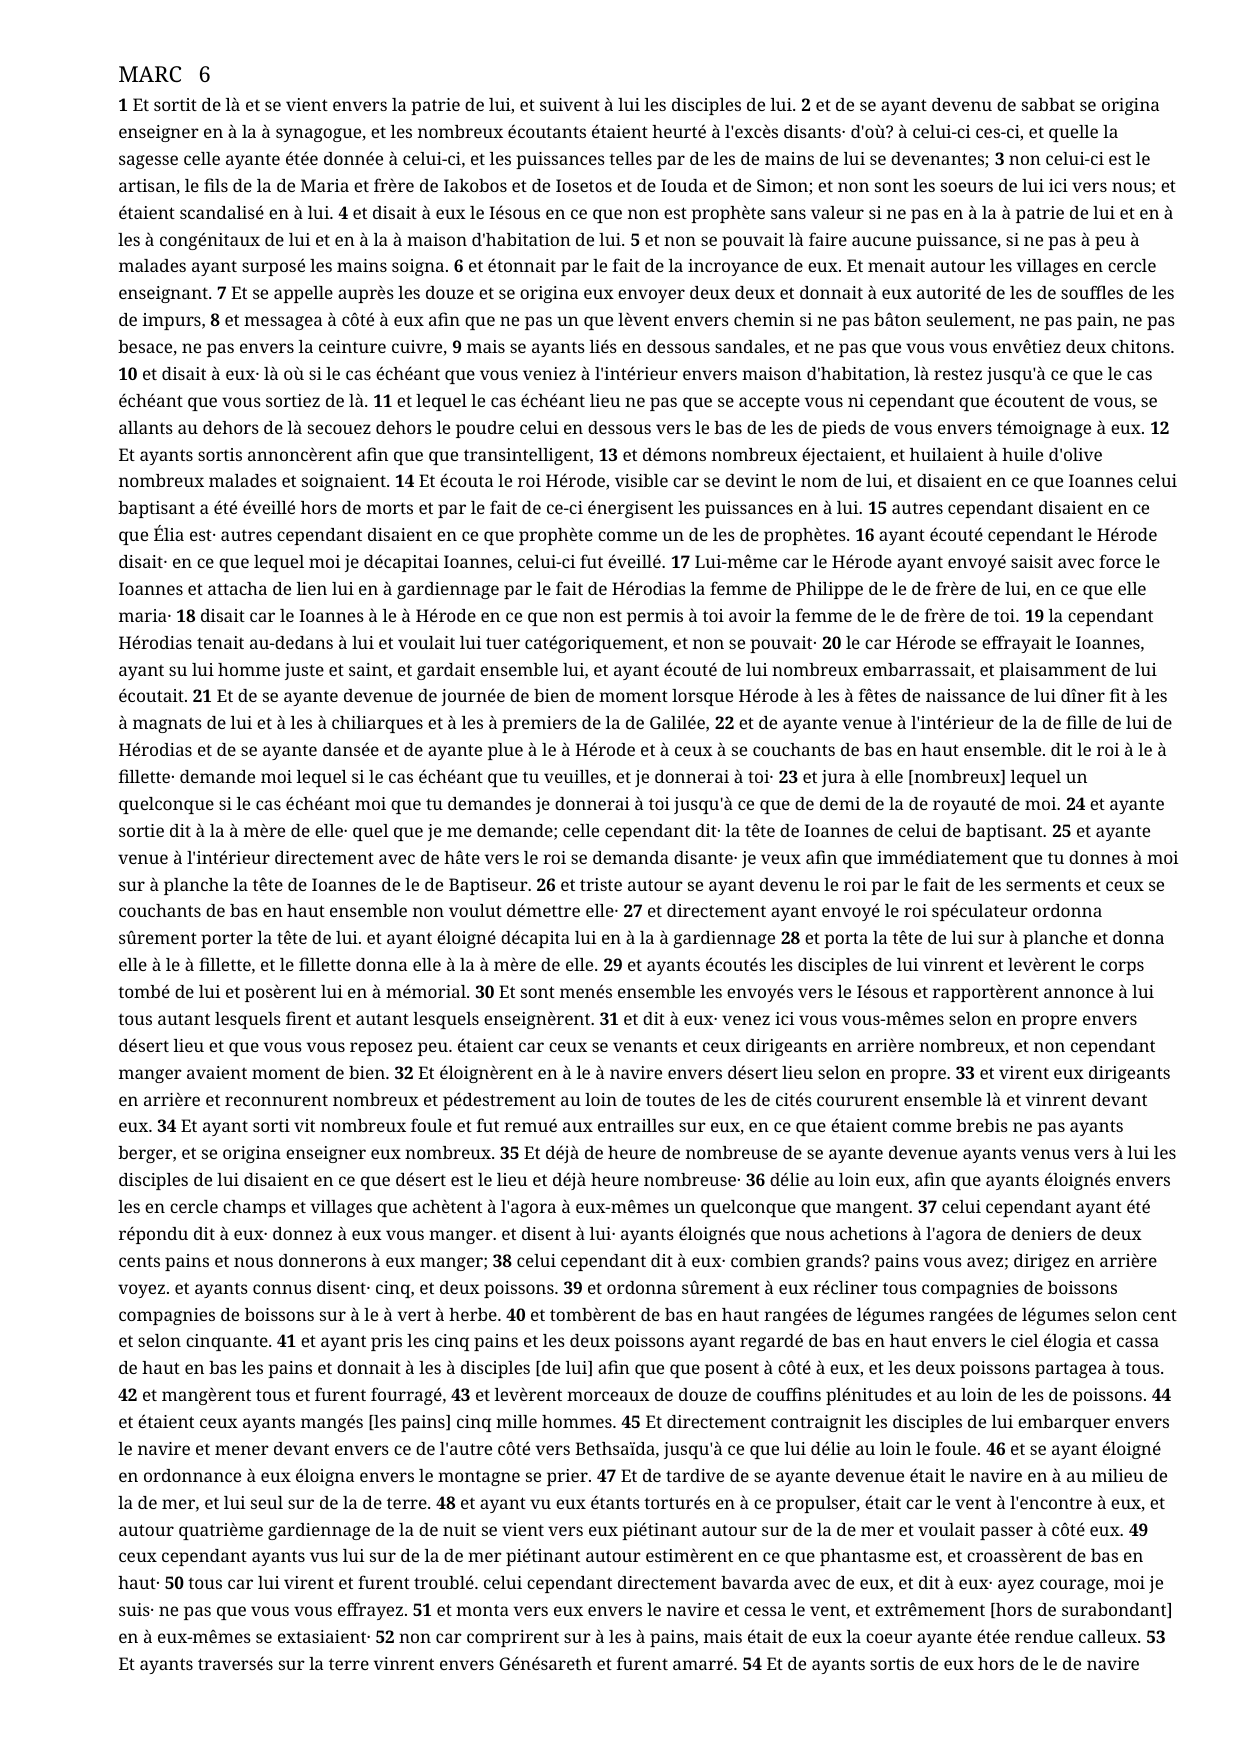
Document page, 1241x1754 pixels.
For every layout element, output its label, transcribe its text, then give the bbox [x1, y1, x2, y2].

text 1 Et sortit de là et se vient envers la patrie de lui, et suivent à lui les disciples de lui. 2 et de se ayant devenu de sabbat se origina enseigner en à la à synagogue, et les nombreux écoutants étaient heurté à l'excès disants· d'où? à celui-ci ces-ci, et quelle la sagesse celle ayante étée donnée à celui-ci, et les puissances telles par de les de mains de lui se devenantes; 3 non celui-ci est le artisan, le fils de la de Maria et frère de Iakobos et de Iosetos et de Iouda et de Simon; et non sont les soeurs de lui ici vers nous; et étaient scandalisé en à lui. 4 et disait à eux le Iésous en ce que non est prophète sans valeur si ne pas en à la à patrie de lui et en à les à congénitaux de lui et en à la à maison d'habitation de lui. 5 et non se pouvait là faire aucune puissance, si ne pas à peu à malades ayant surposé les mains soigna. 6 et étonnait par le fait de la incroyance de eux. Et menait autour les villages en cercle enseignant. 7 Et se appelle auprès les douze et se origina eux envoyer deux deux et donnait à eux autorité de les de souffles de les de impurs, 8 et messagea à côté à eux afin que ne pas un que lèvent envers chemin si ne pas bâton seulement, ne pas pain, ne pas besace, ne pas envers la ceinture cuivre, 9 mais se ayants liés en dessous sandales, et ne pas que vous vous envêtiez deux chitons. 10 et disait à eux· là où si le cas échéant que vous veniez à l'intérieur envers maison d'habitation, là restez jusqu'à ce que le cas échéant que vous sortiez de là. 11 et lequel le cas échéant lieu ne pas que se accepte vous ni cependant que écoutent de vous, se allants au dehors de là secouez dehors le poudre celui en dessous vers le bas de les de pieds de vous envers témoignage à eux. 12 Et ayants sortis annoncèrent afin que que transintelligent, 13 et démons nombreux éjectaient, et huilaient à huile d'olive nombreux malades et soignaient. 14 Et écouta le roi Hérode, visible car se devint le nom de lui, et disaient en ce que Ioannes celui baptisant a été éveillé hors de morts et par le fait de ce-ci énergisent les puissances en à lui. 15 autres cependant disaient en ce que Élia est· autres cependant disaient en ce que prophète comme un de les de prophètes. 16 ayant écouté cependant le Hérode disait· en ce que lequel moi je décapitai Ioannes, celui-ci fut éveillé. 17 Lui-même car le Hérode ayant envoyé saisit avec force le Ioannes et attacha de lien lui en à gardiennage par le fait de Hérodias la femme de Philippe de le de frère de lui, en ce que elle maria· 18 disait car le Ioannes à le à Hérode en ce que non est permis à toi avoir la femme de le de frère de toi. 19 la cependant Hérodias tenait au-dedans à lui et voulait lui tuer catégoriquement, et non se pouvait· 20 le car Hérode se effrayait le Ioannes, ayant su lui homme juste et saint, et gardait ensemble lui, et ayant écouté de lui nombreux embarrassait, et plaisamment de lui écoutait. 21 Et de se ayante devenue de journée de bien de moment lorsque Hérode à les à fêtes de naissance de lui dîner fit à les à magnats de lui et à les à chiliarques et à les à premiers de la de Galilée, 22 et de ayante venue à l'intérieur de la de fille de lui de Hérodias et de se ayante dansée et de ayante plue à le à Hérode et à ceux à se couchants de bas en haut ensemble. dit le roi à le à fillette· demande moi lequel si le cas échéant que tu veuilles, et je donnerai à toi· 23 et jura à elle [nombreux] lequel un quelconque si le cas échéant moi que tu demandes je donnerai à toi jusqu'à ce que de demi de la de royauté de moi. 24 et ayante sortie dit à la à mère de elle· quel que je me demande; celle cependant dit· la tête de Ioannes de celui de baptisant. 25 et ayante venue à l'intérieur directement avec de hâte vers le roi se demanda disante· je veux afin que immédiatement que tu donnes à moi sur à planche la tête de Ioannes de le de Baptiseur. 26 et triste autour se ayant devenu le roi par le fait de les serments et ceux se couchants de bas en haut ensemble non voulut démettre elle· 27 et directement ayant envoyé le roi spéculateur ordonna sûrement porter la tête de lui. et ayant éloigné décapita lui en à la à gardiennage 28 et porta la tête de lui sur à planche et donna elle à le à fillette, et le fillette donna elle à la à mère de elle. 29 et ayants écoutés les disciples de lui vinrent et levèrent le corps tombé de lui et posèrent lui en à mémorial. 30 Et sont menés ensemble les envoyés vers le Iésous et rapportèrent annonce à lui tous autant lesquels firent et autant lesquels enseignèrent. 31 et dit à eux· venez ici vous vous-mêmes selon en propre envers désert lieu et que vous vous reposez peu. étaient car ceux se venants et ceux dirigeants en arrière nombreux, et non cependant manger avaient moment de bien. 32 Et éloignèrent en à le à navire envers désert lieu selon en propre. 33 et virent eux dirigeants en arrière et reconnurent nombreux et pédestrement au loin de toutes de les de cités coururent ensemble là et vinrent devant eux. 34 Et ayant sorti vit nombreux foule et fut remué aux entrailles sur eux, en ce que étaient comme brebis ne pas ayants berger, et se origina enseigner eux nombreux. 35 Et déjà de heure de nombreuse de se ayante devenue ayants venus vers à lui les disciples de lui disaient en ce que désert est le lieu et déjà heure nombreuse· 36 délie au loin eux, afin que ayants éloignés envers les en cercle champs et villages que achètent à l'agora à eux-mêmes un quelconque que mangent. 37 celui cependant ayant été répondu dit à eux· donnez à eux vous manger. et disent à lui· ayants éloignés que nous achetions à l'agora de deniers de deux cents pains et nous donnerons à eux manger; 38 celui cependant dit à eux· combien grands? pains vous avez; dirigez en arrière voyez. et ayants connus disent· cinq, et deux poissons. 39 et ordonna sûrement à eux récliner tous compagnies de boissons compagnies de boissons sur à le à vert à herbe. 40 et tombèrent de bas en haut rangées de légumes rangées de légumes selon cent et selon cinquante. 41 et ayant pris les cinq pains et les deux poissons ayant regardé de bas en haut envers le ciel élogia et cassa de haut en bas les pains et donnait à les à disciples [de lui] afin que que posent à côté à eux, et les deux poissons partagea à tous. 42 et mangèrent tous et furent fourragé, 43 et levèrent morceaux de douze de couffins plénitudes et au loin de les de poissons. 44 et étaient ceux ayants mangés [les pains] cinq mille hommes. 45 Et directement contraignit les disciples de lui embarquer envers le navire et mener devant envers ce de l'autre côté vers Bethsaïda, jusqu'à ce que lui délie au loin le foule. 46 et se ayant éloigné en ordonnance à eux éloigna envers le montagne se prier. 47 Et de tardive de se ayante devenue était le navire en à au milieu de la de mer, et lui seul sur de la de terre. 48 et ayant vu eux étants torturés en à ce propulser, était car le vent à l'encontre à eux, et autour quatrième gardiennage de la de nuit se vient vers eux piétinant autour sur de la de mer et voulait passer à côté eux. 49 ceux cependant ayants vus lui sur de la de mer piétinant autour estimèrent en ce que phantasme est, et croassèrent de bas en haut· 50 tous car lui virent et furent troublé. celui cependant directement bavarda avec de eux, et dit à eux· ayez courage, moi je suis· ne pas que vous vous effrayez. 51 et monta vers eux envers le navire et cessa le vent, et extrêmement [hors de surabondant] en à eux-mêmes se extasiaient· 52 non car comprirent sur à les à pains, mais était de eux la coeur ayante étée rendue calleux. 53 Et ayants traversés sur la terre vinrent envers Génésareth et furent amarré. 54 Et de ayants sortis de eux hors de le de navire [118, 93, 1181, 1675]
text MARC 6 [118, 59, 1181, 89]
